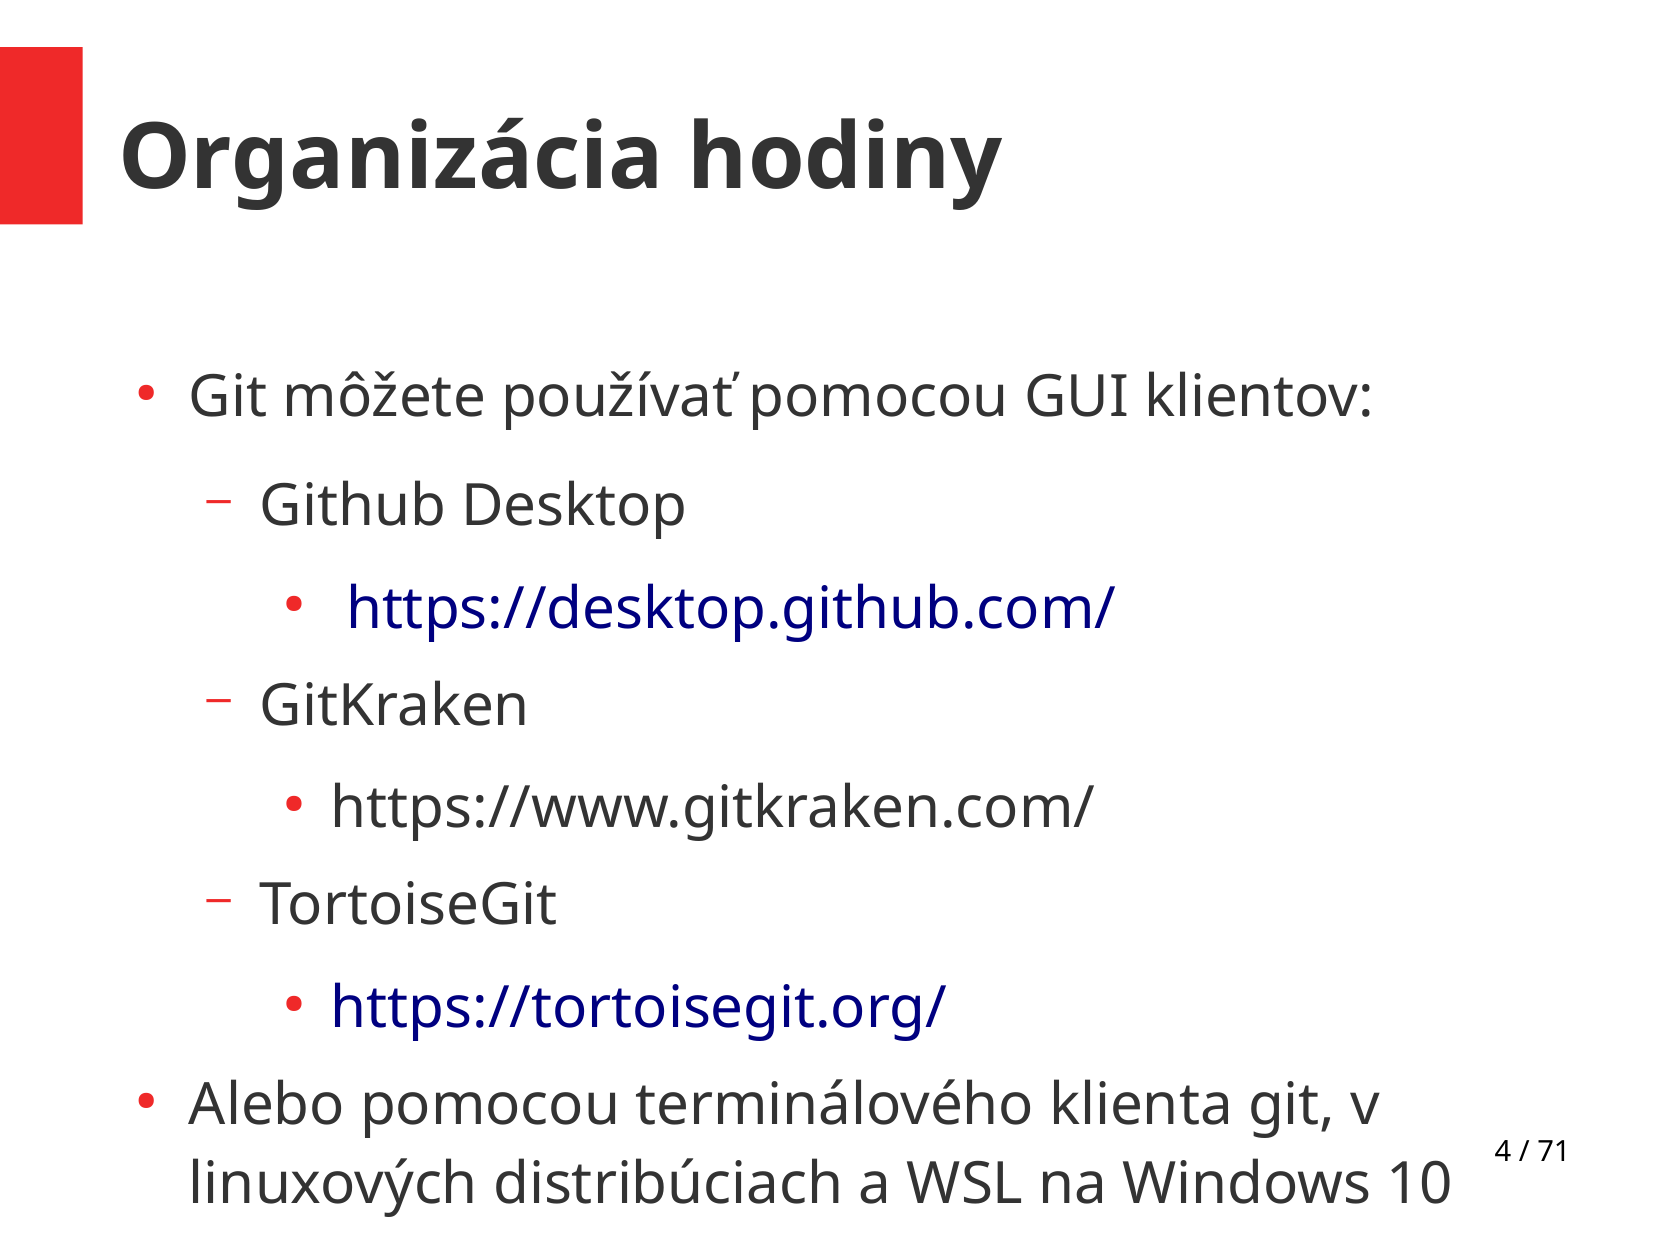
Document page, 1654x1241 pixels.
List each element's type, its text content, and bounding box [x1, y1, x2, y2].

list Git môžete používať pomocou GUI klientov: Github Desktop https://desktop.github.com/ GitKraken https://www.gitkraken.com/ TortoiseGit https://tortoisegit.org/ Alebo pomocou terminálového klienta git, v linuxových distribúciach a WSL na Windows 10 [118, 354, 1536, 1074]
title Organizácia hodiny [118, 49, 1571, 257]
